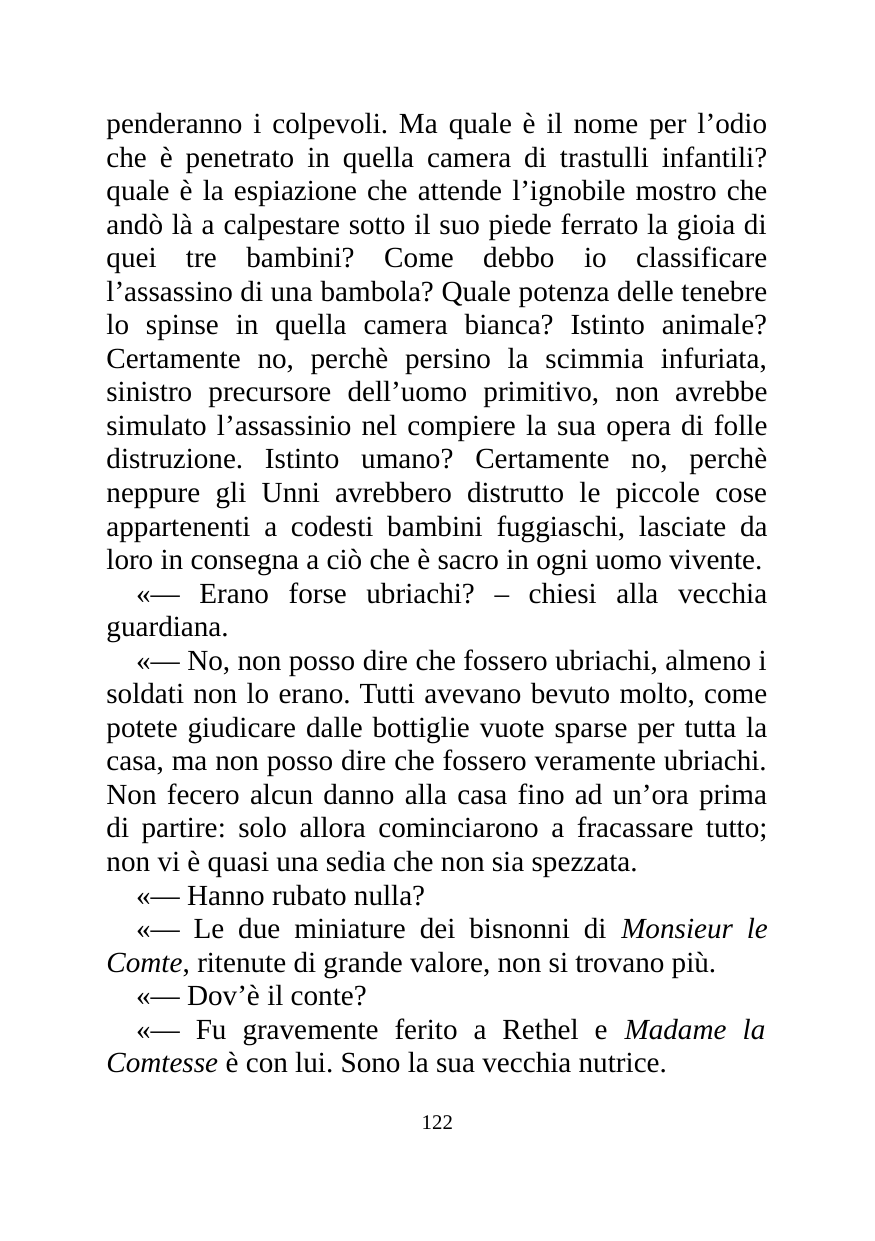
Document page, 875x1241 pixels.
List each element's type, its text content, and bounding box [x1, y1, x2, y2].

text «— Hanno rubato nulla? [106, 878, 768, 911]
text «— Erano forse ubriachi? – chiesi alla vecchia guardiana. [106, 576, 768, 643]
text «— Dov’è il conte? [106, 978, 768, 1012]
text penderanno i colpevoli. Ma quale è il nome per l’odio che è penetrato in quella camera di trastulli infantili? quale è la espiazione che attende l’ignobile mostro che andò là a calpestare sotto il suo piede ferrato la gioia di quei tre bambini? Come debbo io classificare l’assassino di una bambola? Quale potenza delle tenebre lo spinse in quella camera bianca? Istinto animale? Certamente no, perchè persino la scimmia infuriata, sinistro precursore dell’uomo primitivo, non avrebbe simulato l’assassinio nel compiere la sua opera di folle distruzione. Istinto umano? Certamente no, perchè neppure gli Unni avrebbero distrutto le piccole cose appartenenti a codesti bambini fuggiaschi, lasciate da loro in consegna a ciò che è sacro in ogni uomo vivente. [106, 106, 768, 576]
text «— Le due miniature dei bisnonni di Monsieur le Comte, ritenute di grande valore, non si trovano più. [106, 911, 768, 978]
text «— No, non posso dire che fossero ubriachi, almeno i soldati non lo erano. Tutti avevano bevuto molto, come potete giudicare dalle bottiglie vuote sparse per tutta la casa, ma non posso dire che fossero veramente ubriachi. Non fecero alcun danno alla casa fino ad un’ora prima di partire: solo allora cominciarono a fracassare tutto; non vi è quasi una sedia che non sia spezzata. [106, 643, 768, 878]
text «— Fu gravemente ferito a Rethel e Madame la Comtesse è con lui. Sono la sua vecchia nutrice. [106, 1012, 768, 1079]
